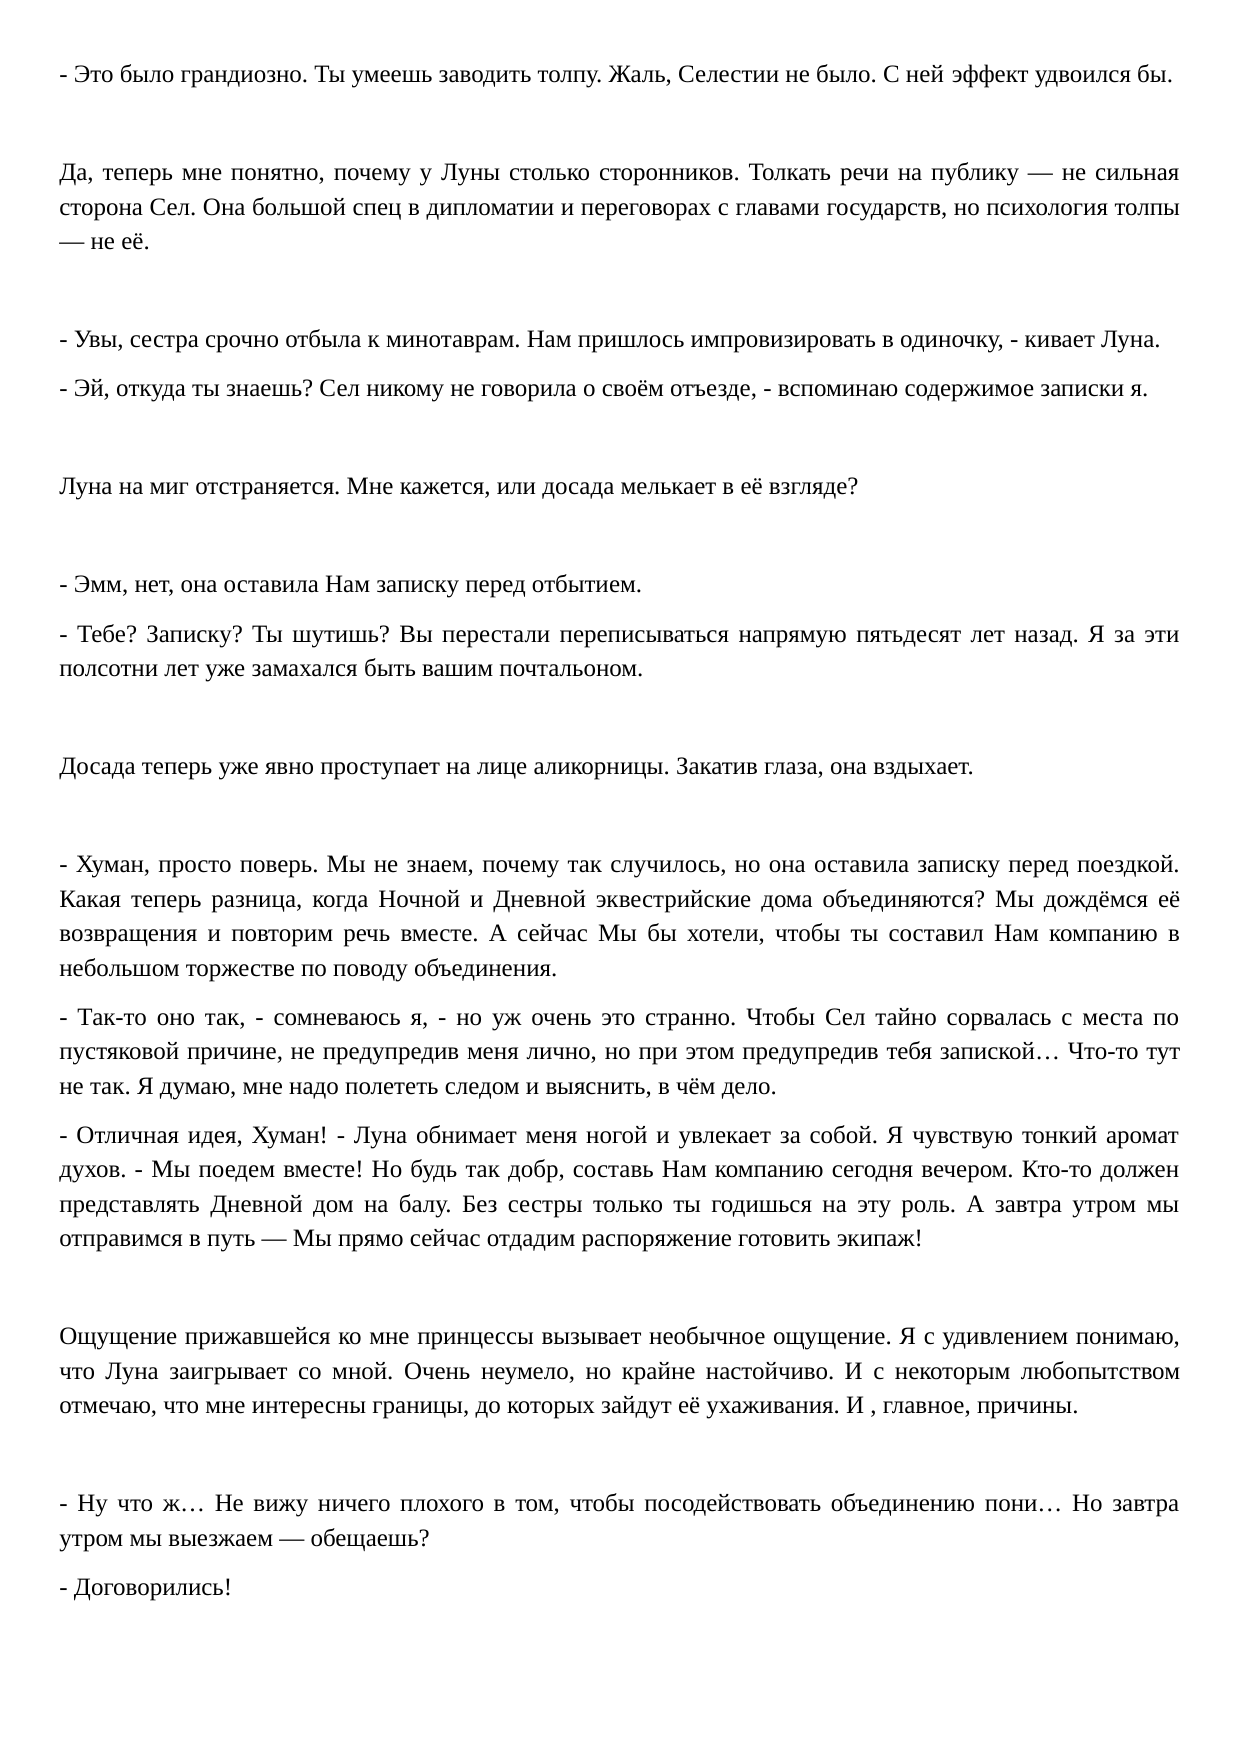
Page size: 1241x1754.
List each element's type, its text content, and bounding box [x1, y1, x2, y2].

text Да, теперь мне понятно, почему у Луны столько сторонников. Толкать речи на публику — не сильная сторона Сел. Она большой спец в дипломатии и переговорах с главами государств, но психология толпы — не её. [59, 157, 1181, 255]
text - Эй, откуда ты знаешь? Сел никому не говорила о своём отъезде, - вспоминаю содержимое записки я. [59, 373, 1181, 402]
text - Увы, сестра срочно отбыла к минотаврам. Нам пришлось импровизировать в одиночку, - кивает Луна. [59, 324, 1181, 353]
text - Тебе? Записку? Ты шутишь? Вы перестали переписываться напрямую пятьдесят лет назад. Я за эти полсотни лет уже замахался быть вашим почтальоном. [59, 619, 1181, 682]
text Ощущение прижавшейся ко мне принцессы вызывает необычное ощущение. Я с удивлением понимаю, что Луна заигрывает со мной. Очень неумело, но крайне настойчиво. И с некоторым любопытством отмечаю, что мне интересны границы, до которых зайдут её ухаживания. И , главное, причины. [59, 1321, 1181, 1419]
text - Эмм, нет, она оставила Нам записку перед отбытием. [59, 569, 1181, 598]
text - Договорились! [59, 1572, 1181, 1601]
text Досада теперь уже явно проступает на лице аликорницы. Закатив глаза, она вздыхает. [59, 751, 1181, 780]
text Луна на миг отстраняется. Мне кажется, или досада мелькает в её взгляде? [59, 471, 1181, 500]
text - Хуман, просто поверь. Мы не знаем, почему так случилось, но она оставила записку перед поездкой. Какая теперь разница, когда Ночной и Дневной эквестрийские дома объединяются? Мы дождёмся её возвращения и повторим речь вместе. А сейчас Мы бы хотели, чтобы ты составил Нам компанию в небольшом торжестве по поводу объединения. [59, 849, 1181, 982]
text - Так-то оно так, - сомневаюсь я, - но уж очень это странно. Чтобы Сел тайно сорвалась с места по пустяковой причине, не предупредив меня лично, но при этом предупредив тебя запиской… Что-то тут не так. Я думаю, мне надо полететь следом и выяснить, в чём дело. [59, 1002, 1181, 1099]
text - Отличная идея, Хуман! - Луна обнимает меня ногой и увлекает за собой. Я чувствую тонкий аромат духов. - Мы поедем вместе! Но будь так добр, составь Нам компанию сегодня вечером. Кто-то должен представлять Дневной дом на балу. Без сестры только ты годишься на эту роль. А завтра утром мы отправимся в путь — Мы прямо сейчас отдадим распоряжение готовить экипаж! [59, 1120, 1181, 1252]
text - Ну что ж… Не вижу ничего плохого в том, чтобы посодействовать объединению пони… Но завтра утром мы выезжаем — обещаешь? [59, 1488, 1181, 1552]
text - Это было грандиозно. Ты умеешь заводить толпу. Жаль, Селестии не было. С ней эффект удвоился бы. [59, 59, 1181, 88]
